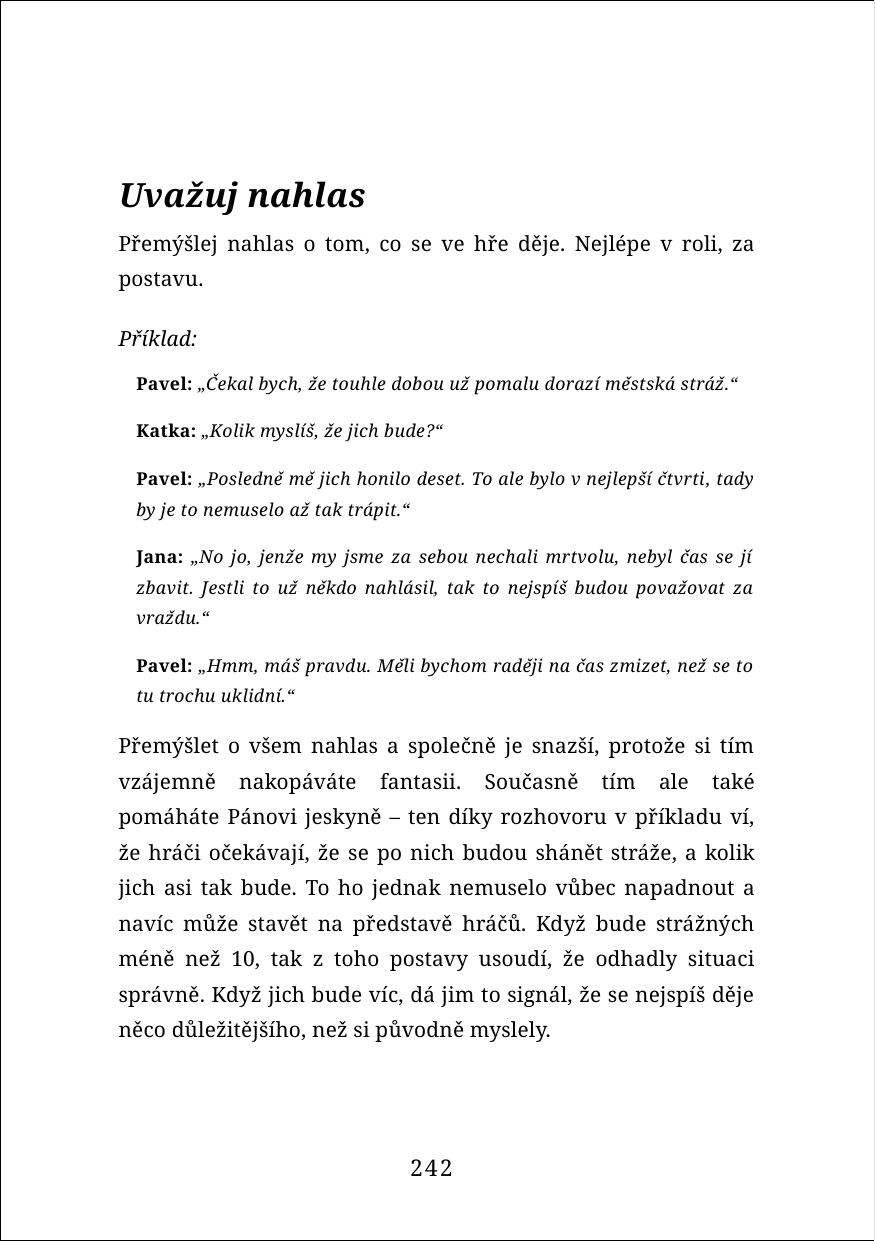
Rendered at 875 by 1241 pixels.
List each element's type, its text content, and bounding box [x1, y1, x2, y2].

text Pavel: „Hmm, máš pravdu. Měli bychom raději na čas zmizet, než se to tu trochu uklidní.“ [136, 653, 756, 708]
text Pavel: „Posledně mě jich honilo deset. To ale bylo v nejlepší čtvrti, tady by je to nemuselo až tak trápit.“ [136, 467, 756, 521]
text Pavel: „Čekal bych, že touhle dobou už pomalu dorazí městská stráž.“ [136, 371, 756, 395]
text Příklad: [118, 324, 756, 352]
text Jana: „No jo, jenže my jsme za sebou nechali mrtvolu, nebyl čas se jí zbavit. Jestli to už někdo nahlásil, tak to nejspíš budou považovat za vraždu.“ [136, 545, 756, 629]
text Přemýšlet o všem nahlas a společně je snazší, protože si tím vzájemně nakopáváte fantasii. Současně tím ale také pomáháte Pánovi jeskyně – ten díky rozhovoru v příkladu ví, že hráči očekávají, že se po nich budou shánět stráže, a kolik jich asi tak bude. To ho jednak nemuselo vůbec napadnout a navíc může stavět na představě hráčů. Když bude strážných méně než 10, tak z toho postavy usoudí, že odhadly situaci správně. Když jich bude víc, dá jim to signál, že se nejspíš děje něco důležitějšího, než si původně myslely. [118, 731, 756, 1044]
subtitle Uvažuj nahlas [118, 172, 756, 217]
text Přemýšlej nahlas o tom, co se ve hře děje. Nejlépe v roli, za postavu. [118, 229, 756, 293]
text Katka: „Kolik myslíš, že jich bude?“ [136, 419, 756, 443]
